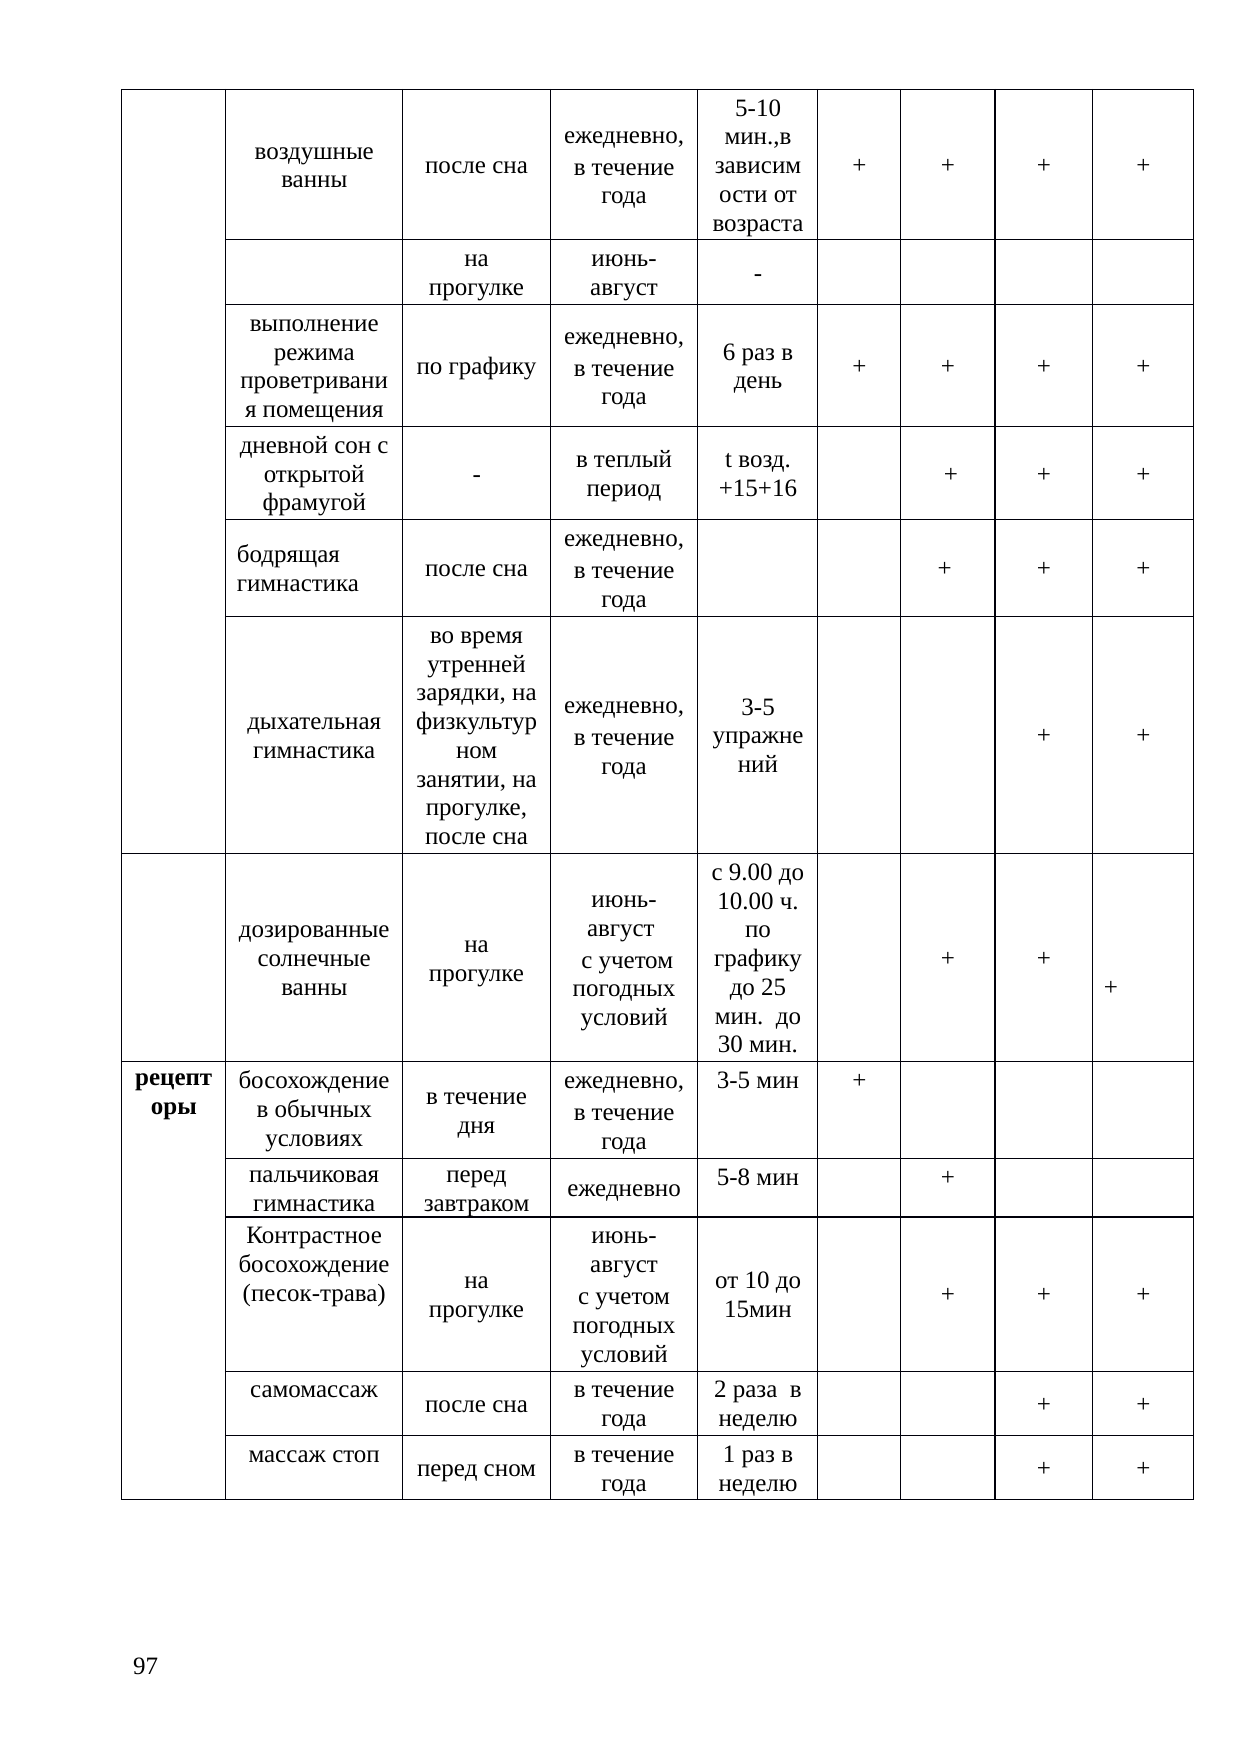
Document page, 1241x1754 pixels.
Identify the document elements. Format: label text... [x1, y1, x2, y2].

table_cell [818, 617, 900, 853]
table_cell [818, 1218, 900, 1371]
table_cell дыхательная гимнастика [226, 617, 402, 853]
table_cell [1093, 1159, 1193, 1216]
table_cell 2 раза в неделю [698, 1372, 817, 1435]
table_cell рецепторы [122, 1062, 225, 1499]
table_cell + [996, 520, 1092, 616]
table_cell - [698, 240, 817, 304]
table_cell массаж стоп [226, 1436, 402, 1499]
table_cell ежедневно, в течение года [551, 617, 697, 853]
table_cell + [1093, 1372, 1193, 1435]
table_cell во время утренней зарядки, на физкультурном занятии, на прогулке, после сна [403, 617, 550, 853]
table_cell + [818, 305, 900, 426]
table_cell ежедневно, в течение года [551, 305, 697, 426]
table_cell [901, 617, 994, 853]
table_cell [122, 854, 225, 1061]
table_cell + [1093, 854, 1193, 1061]
table_cell [818, 1372, 900, 1435]
table_cell 6 раз в день [698, 305, 817, 426]
table_cell выполнение режима проветривания помещения [226, 305, 402, 426]
table_cell на прогулке [403, 1218, 550, 1371]
table_cell в течение дня [403, 1062, 550, 1158]
table_cell t возд.+15+16 [698, 427, 817, 519]
table_cell Контрастное босохождение (песок-трава) [226, 1218, 402, 1371]
table_cell бодрящая гимнастика [226, 520, 402, 616]
table_cell на прогулке [403, 240, 550, 304]
table_cell воздушные ванны [226, 90, 402, 239]
table_cell + [996, 854, 1092, 1061]
table_cell + [996, 1436, 1092, 1499]
table_cell [996, 1159, 1092, 1216]
table_cell в течение года [551, 1436, 697, 1499]
table_cell + [901, 520, 994, 616]
table_cell [818, 1159, 900, 1216]
table_cell 3-5 упражнений [698, 617, 817, 853]
table_cell перед сном [403, 1436, 550, 1499]
table_cell + [818, 90, 900, 239]
table_cell + [1093, 427, 1193, 519]
table_cell + [996, 90, 1092, 239]
table_cell после сна [403, 90, 550, 239]
table_cell [1093, 240, 1193, 304]
table_cell + [996, 305, 1092, 426]
table_cell + [901, 854, 994, 1061]
table_cell по графику [403, 305, 550, 426]
table_cell [818, 854, 900, 1061]
table_cell на прогулке [403, 854, 550, 1061]
table_cell после сна [403, 1372, 550, 1435]
table_cell 3-5 мин [698, 1062, 817, 1158]
table_cell перед завтраком [403, 1159, 550, 1216]
table_cell [901, 240, 994, 304]
table_cell после сна [403, 520, 550, 616]
table_cell - [403, 427, 550, 519]
table_cell + [901, 1218, 994, 1371]
table_cell [901, 1436, 994, 1499]
table_cell [901, 1372, 994, 1435]
table_cell босохождение в обычных условиях [226, 1062, 402, 1158]
table_cell [698, 520, 817, 616]
table_cell ежедневно, в течение года [551, 90, 697, 239]
table_cell [901, 1062, 994, 1158]
table_cell июнь-август с учетом погодных условий [551, 1218, 697, 1371]
table_cell [818, 240, 900, 304]
table_cell от 10 до 15мин [698, 1218, 817, 1371]
table_cell + [901, 305, 994, 426]
table_cell + [901, 427, 994, 519]
table_cell июнь-август с учетом погодных условий [551, 854, 697, 1061]
table_cell 5-10 мин.,в зависимости от возраста [698, 90, 817, 239]
table_cell июнь-август [551, 240, 697, 304]
table_cell ежедневно, в течение года [551, 520, 697, 616]
table_cell дозированные солнечные ванны [226, 854, 402, 1061]
table_cell 1 раз в неделю [698, 1436, 817, 1499]
table_cell [226, 240, 402, 304]
table_cell + [818, 1062, 900, 1158]
table_cell + [996, 1218, 1092, 1371]
table_cell + [996, 427, 1092, 519]
table_cell в теплый период [551, 427, 697, 519]
table_cell пальчиковая гимнастика [226, 1159, 402, 1216]
table_cell в течение года [551, 1372, 697, 1435]
table_cell [818, 1436, 900, 1499]
table_cell ежедневно [551, 1159, 697, 1216]
table_cell + [1093, 617, 1193, 853]
table_cell дневной сон с открытой фрамугой [226, 427, 402, 519]
table_cell + [901, 90, 994, 239]
table_cell + [1093, 90, 1193, 239]
table_cell + [1093, 520, 1193, 616]
table_cell [996, 240, 1092, 304]
table_cell [996, 1062, 1092, 1158]
table_cell + [996, 617, 1092, 853]
table_cell + [1093, 1218, 1193, 1371]
table_cell + [1093, 1436, 1193, 1499]
table_cell с 9.00 до 10.00 ч. по графику до 25 мин. до 30 мин. [698, 854, 817, 1061]
table_cell + [1093, 305, 1193, 426]
table_cell + [901, 1159, 994, 1216]
table_cell [122, 90, 225, 853]
table_cell + [996, 1372, 1092, 1435]
table_cell [818, 520, 900, 616]
table_cell ежедневно, в течение года [551, 1062, 697, 1158]
table_cell самомассаж [226, 1372, 402, 1435]
table_cell [818, 427, 900, 519]
table_cell [1093, 1062, 1193, 1158]
table_cell 5-8 мин [698, 1159, 817, 1216]
